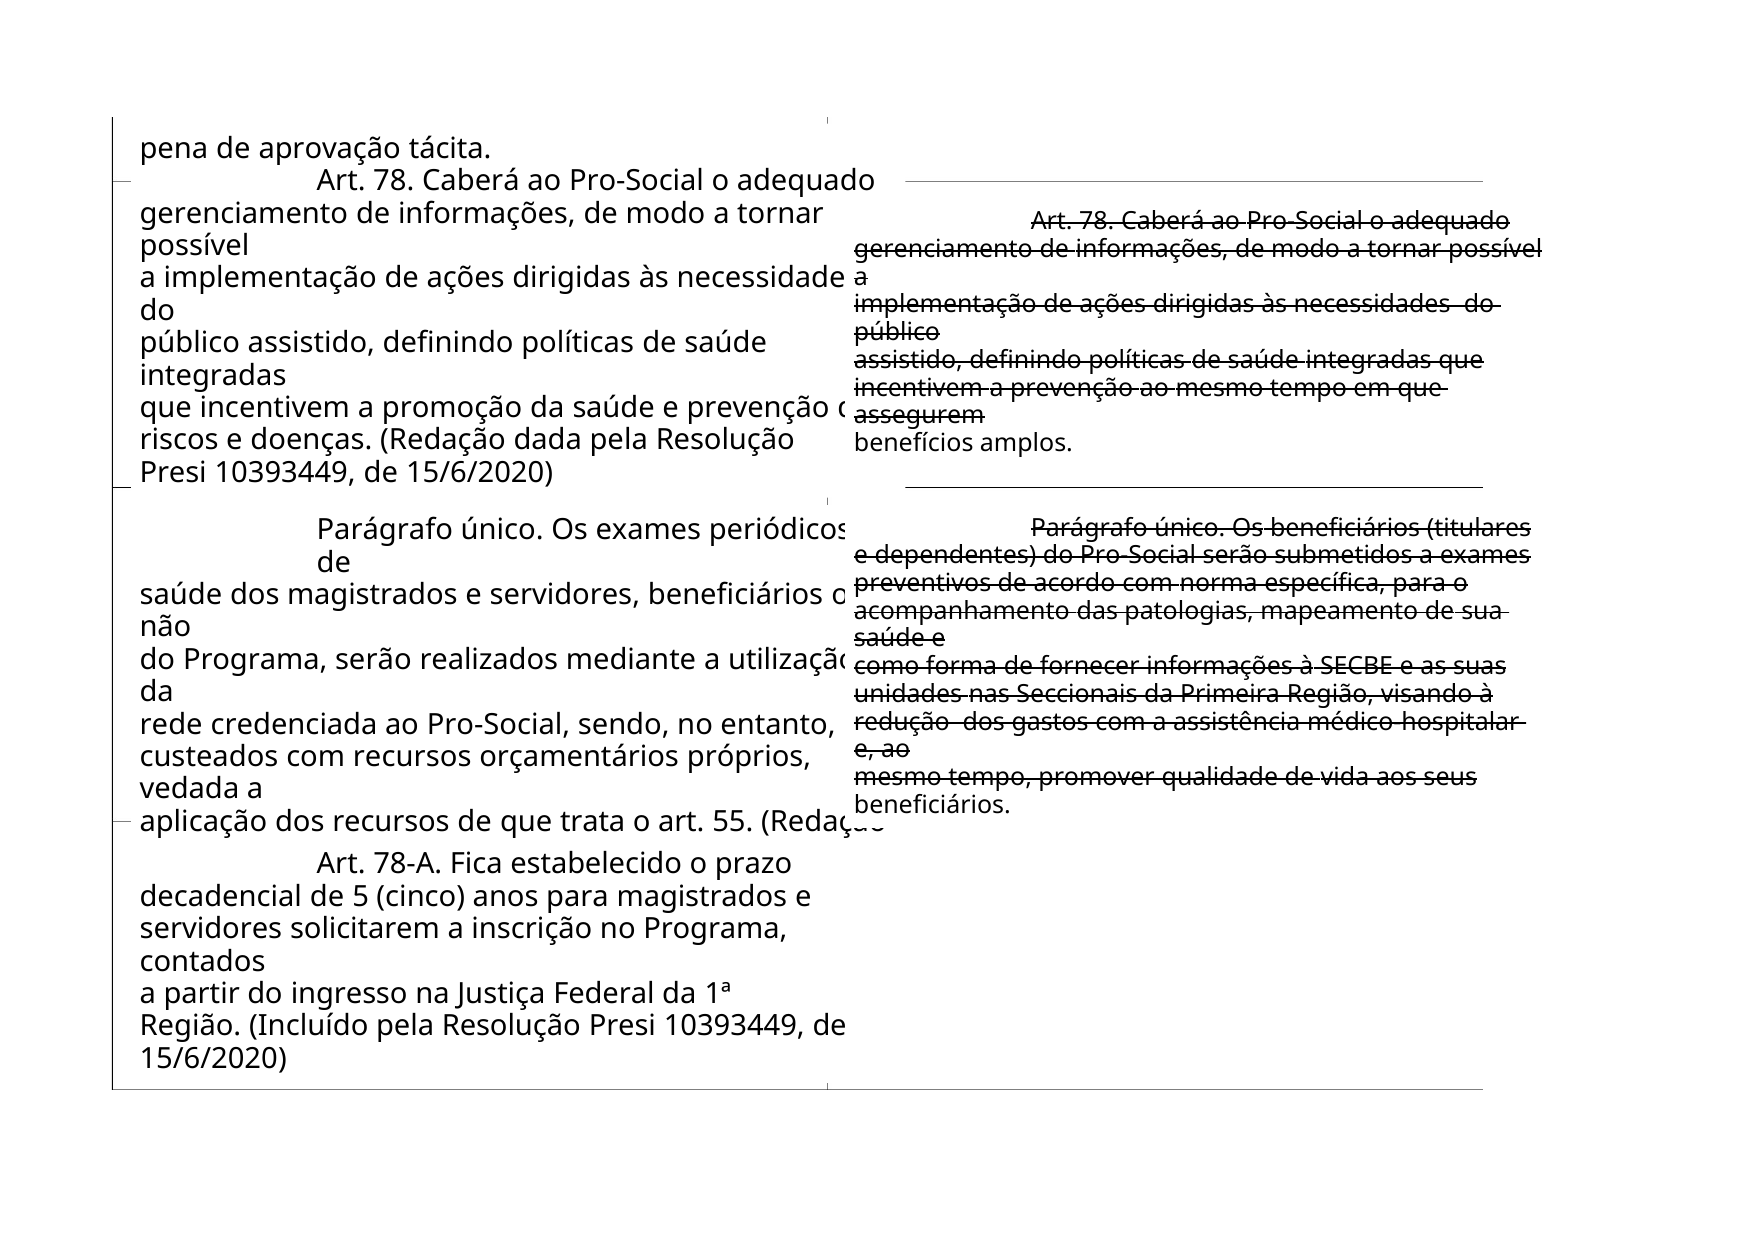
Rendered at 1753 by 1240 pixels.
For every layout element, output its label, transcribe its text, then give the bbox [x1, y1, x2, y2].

text rede credenciada ao Pro-Social, sendo, no entanto, [139, 708, 845, 741]
text público assistido, definindo políticas de saúde integradas [139, 327, 845, 392]
text benefícios amplos. [854, 429, 1548, 457]
text a implementação de ações dirigidas às necessidades do [139, 262, 845, 327]
text unidades nas Seccionais da Primeira Região, visando à [854, 680, 1543, 708]
text e dependentes) do Pro-Social serão submetidos a exames [854, 542, 1543, 569]
text que incentivem a promoção da saúde e prevenção de [139, 392, 845, 424]
text como forma de fornecer informações à SECBE e as suas [854, 652, 1543, 680]
text Presi 10393449, de 15/6/2020) [139, 456, 897, 489]
text do Programa, serão realizados mediante a utilização da [139, 643, 845, 708]
text assistido, definindo políticas de saúde integradas que [854, 346, 1548, 374]
text 15/6/2020) [139, 1042, 886, 1075]
text implementação de ações dirigidas às necessidades do público [854, 291, 1548, 346]
text preventivos de acordo com norma específica, para o [854, 569, 1543, 597]
text Art. 78-A. Fica estabelecido o prazo [316, 848, 886, 880]
text saúde dos magistrados e servidores, beneficiários ou não [139, 579, 845, 643]
text pena de aprovação tácita. [139, 132, 897, 165]
text a partir do ingresso na Justiça Federal da 1ª [139, 977, 886, 1010]
text gerenciamento de informações, de modo a tornar possível [139, 197, 897, 262]
text Parágrafo único. Os exames periódicos de [316, 514, 845, 579]
text gerenciamento de informações, de modo a tornar possível a [854, 235, 1548, 291]
text redução dos gastos com a assistência médico-hospitalar e, ao [854, 708, 1543, 763]
text Parágrafo único. Os beneficiários (titulares [1031, 514, 1543, 542]
text custeados com recursos orçamentários próprios, vedada a [139, 741, 845, 805]
text mesmo tempo, promover qualidade de vida aos seus [854, 763, 1543, 791]
text incentivem a prevenção ao mesmo tempo em que assegurem [854, 374, 1548, 429]
text riscos e doenças. (Redação dada pela Resolução [139, 424, 845, 456]
text servidores solicitarem a inscrição no Programa, contados [139, 913, 886, 977]
text aplicação dos recursos de que trata o art. 55. (Redação [139, 805, 847, 838]
text decadencial de 5 (cinco) anos para magistrados e [139, 880, 886, 913]
text Art. 78. Caberá ao Pro-Social o adequado [316, 165, 897, 197]
text acompanhamento das patologias, mapeamento de sua saúde e [854, 597, 1543, 652]
text beneficiários. [854, 791, 1543, 819]
text Região. (Incluído pela Resolução Presi 10393449, de [139, 1010, 886, 1042]
picture [111, 117, 1483, 1090]
text Art. 78. Caberá ao Pro-Social o adequado [1031, 208, 1548, 235]
